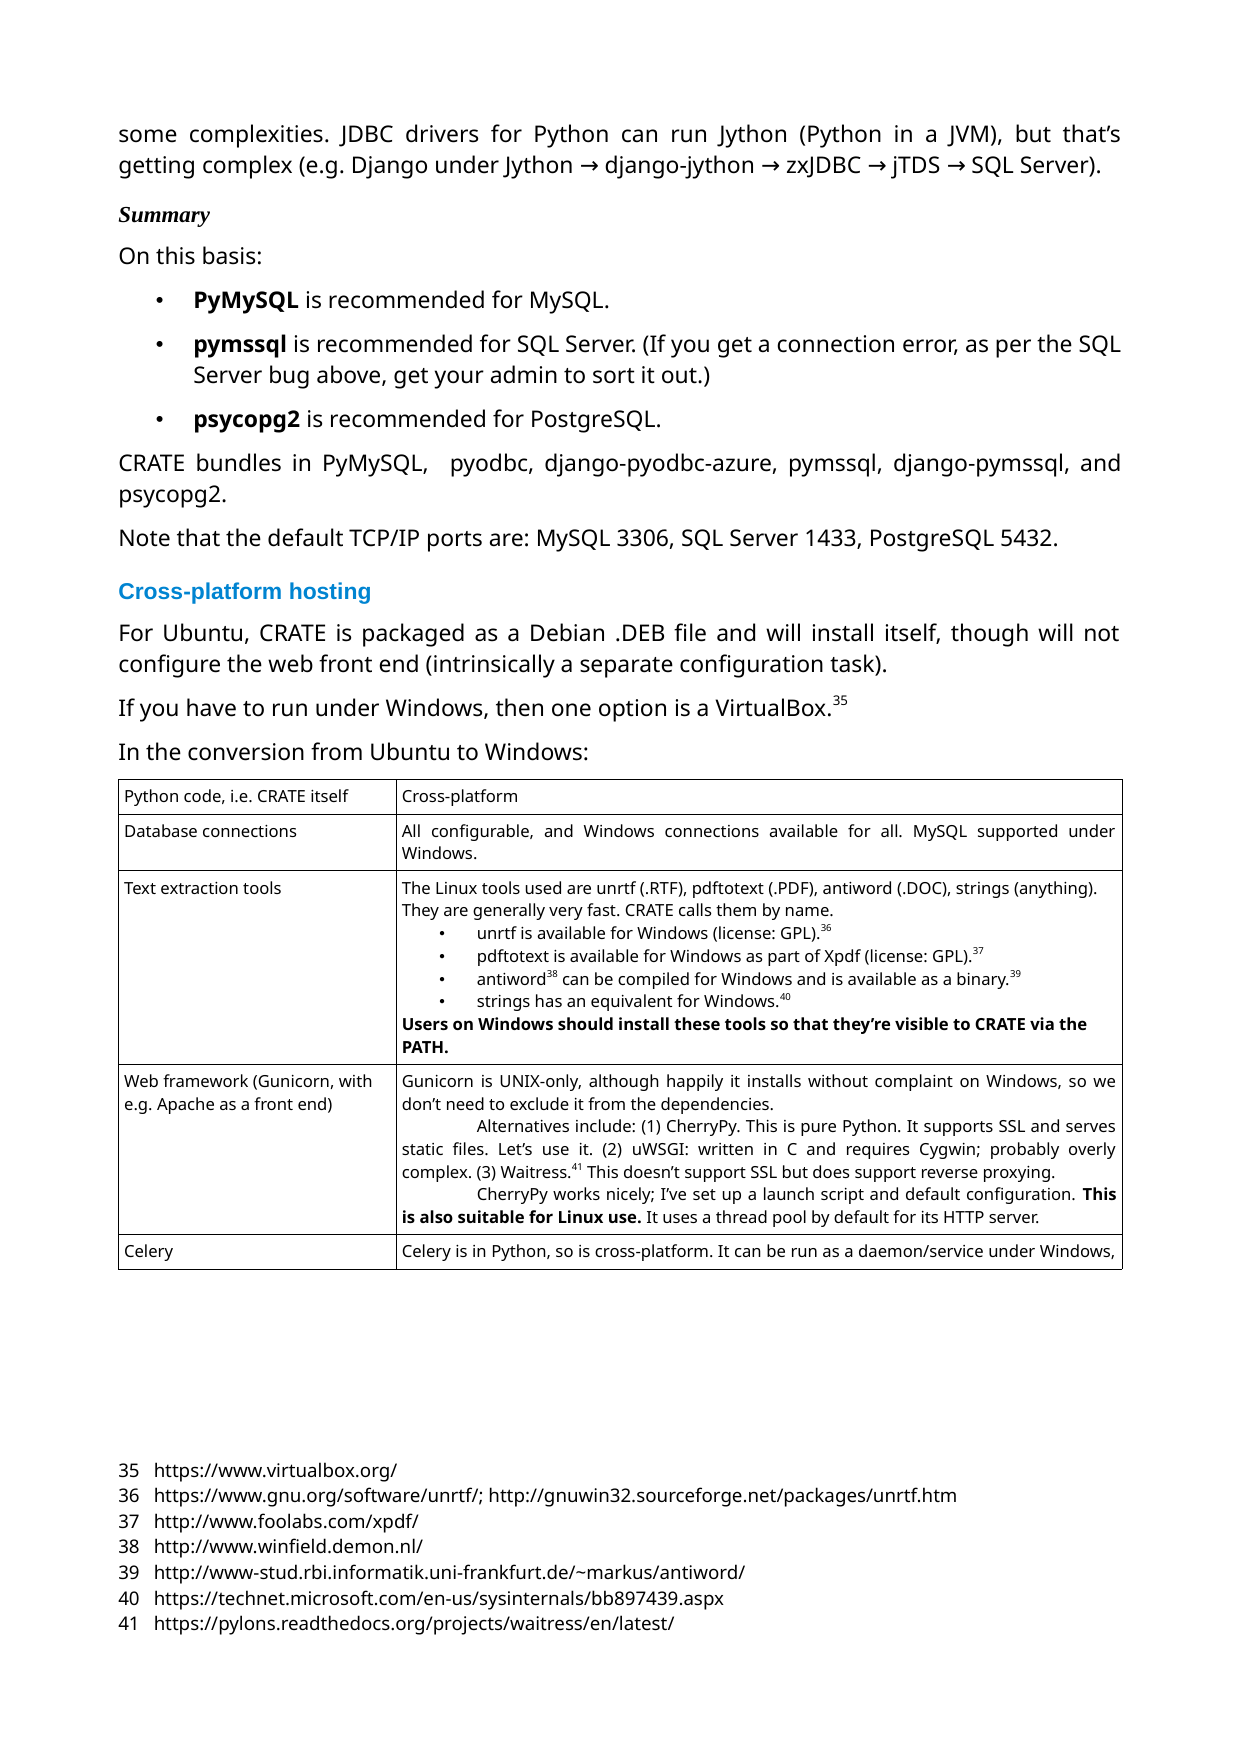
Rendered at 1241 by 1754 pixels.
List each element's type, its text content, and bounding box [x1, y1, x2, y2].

table_header Python code, i.e. CRATE itself [119, 780, 396, 813]
text CRATE bundles in PyMySQL, pyodbc, django-pyodbc-azure, pymssql, django-pymssql, and psycopg2. [118, 447, 1122, 509]
table_header Cross-platform [397, 780, 1122, 813]
table_cell Celery is in Python, so is cross-platform. It can be run as a daemon/service under Windows, [397, 1235, 1122, 1268]
table_cell Celery [119, 1235, 396, 1268]
table_cell Gunicorn is UNIX-only, although happily it installs without complaint on Windows, so we don’t need to exclude it from the dependencies. Alternatives include: (1) CherryPy. This is pure Python. It supports SSL and serves static files. Let’s use it. (2) uWSGI: written in C and requires Cygwin; probably overly complex. (3) Waitress. This doesn’t support SSL but does support reverse proxying. CherryPy works nicely; I’ve set up a launch script and default configuration. This is also suitable for Linux use. It uses a thread pool by default for its HTTP server. [397, 1065, 1122, 1234]
table_cell Web framework (Gunicorn, with e.g. Apache as a front end) [119, 1065, 396, 1234]
text For Ubuntu, CRATE is packaged as a Debian .DEB file and will install itself, though will not configure the web front end (intrinsically a separate configuration task). [118, 617, 1122, 679]
text https://www.virtualbox.org/ [118, 1457, 1122, 1483]
text In the conversion from Ubuntu to Windows: [118, 735, 1122, 767]
table_cell Database connections [119, 815, 396, 870]
text If you have to run under Windows, then one option is a VirtualBox. [118, 692, 1122, 723]
table_cell All configurable, and Windows connections available for all. MySQL supported under Windows. [397, 815, 1122, 870]
list PyMySQL is recommended for MySQL. [156, 284, 1122, 315]
list psycopg2 is recommended for PostgreSQL. [156, 403, 1122, 434]
text some complexities. JDBC drivers for Python can run Jython (Python in a JVM), but that’s getting complex (e.g. Django under Jython → django-jython → zxJDBC → jTDS → SQL Server). [118, 118, 1122, 181]
table_cell Text extraction tools [119, 871, 396, 1064]
text Note that the default TCP/IP ports are: MySQL 3306, SQL Server 1433, PostgreSQL 5432. [118, 522, 1122, 553]
subtitle Cross-platform hosting [118, 578, 1122, 604]
subtitle Summary [118, 201, 1122, 228]
table_cell The Linux tools used are unrtf (.RTF), pdftotext (.PDF), antiword (.DOC), strings (anything). They are generally very fast. CRATE calls them by name. unrtf is available for Windows (license: GPL). pdftotext is available for Windows as part of Xpdf (license: GPL). antiword can be compiled for Windows and is available as a binary. strings has an equivalent for Windows. Users on Windows should install these tools so that they’re visible to CRATE via the PATH. [397, 871, 1122, 1064]
text On this basis: [118, 240, 1122, 272]
list pymssql is recommended for SQL Server. (If you get a connection error, as per the SQL Server bug above, get your admin to sort it out.) [156, 328, 1122, 390]
